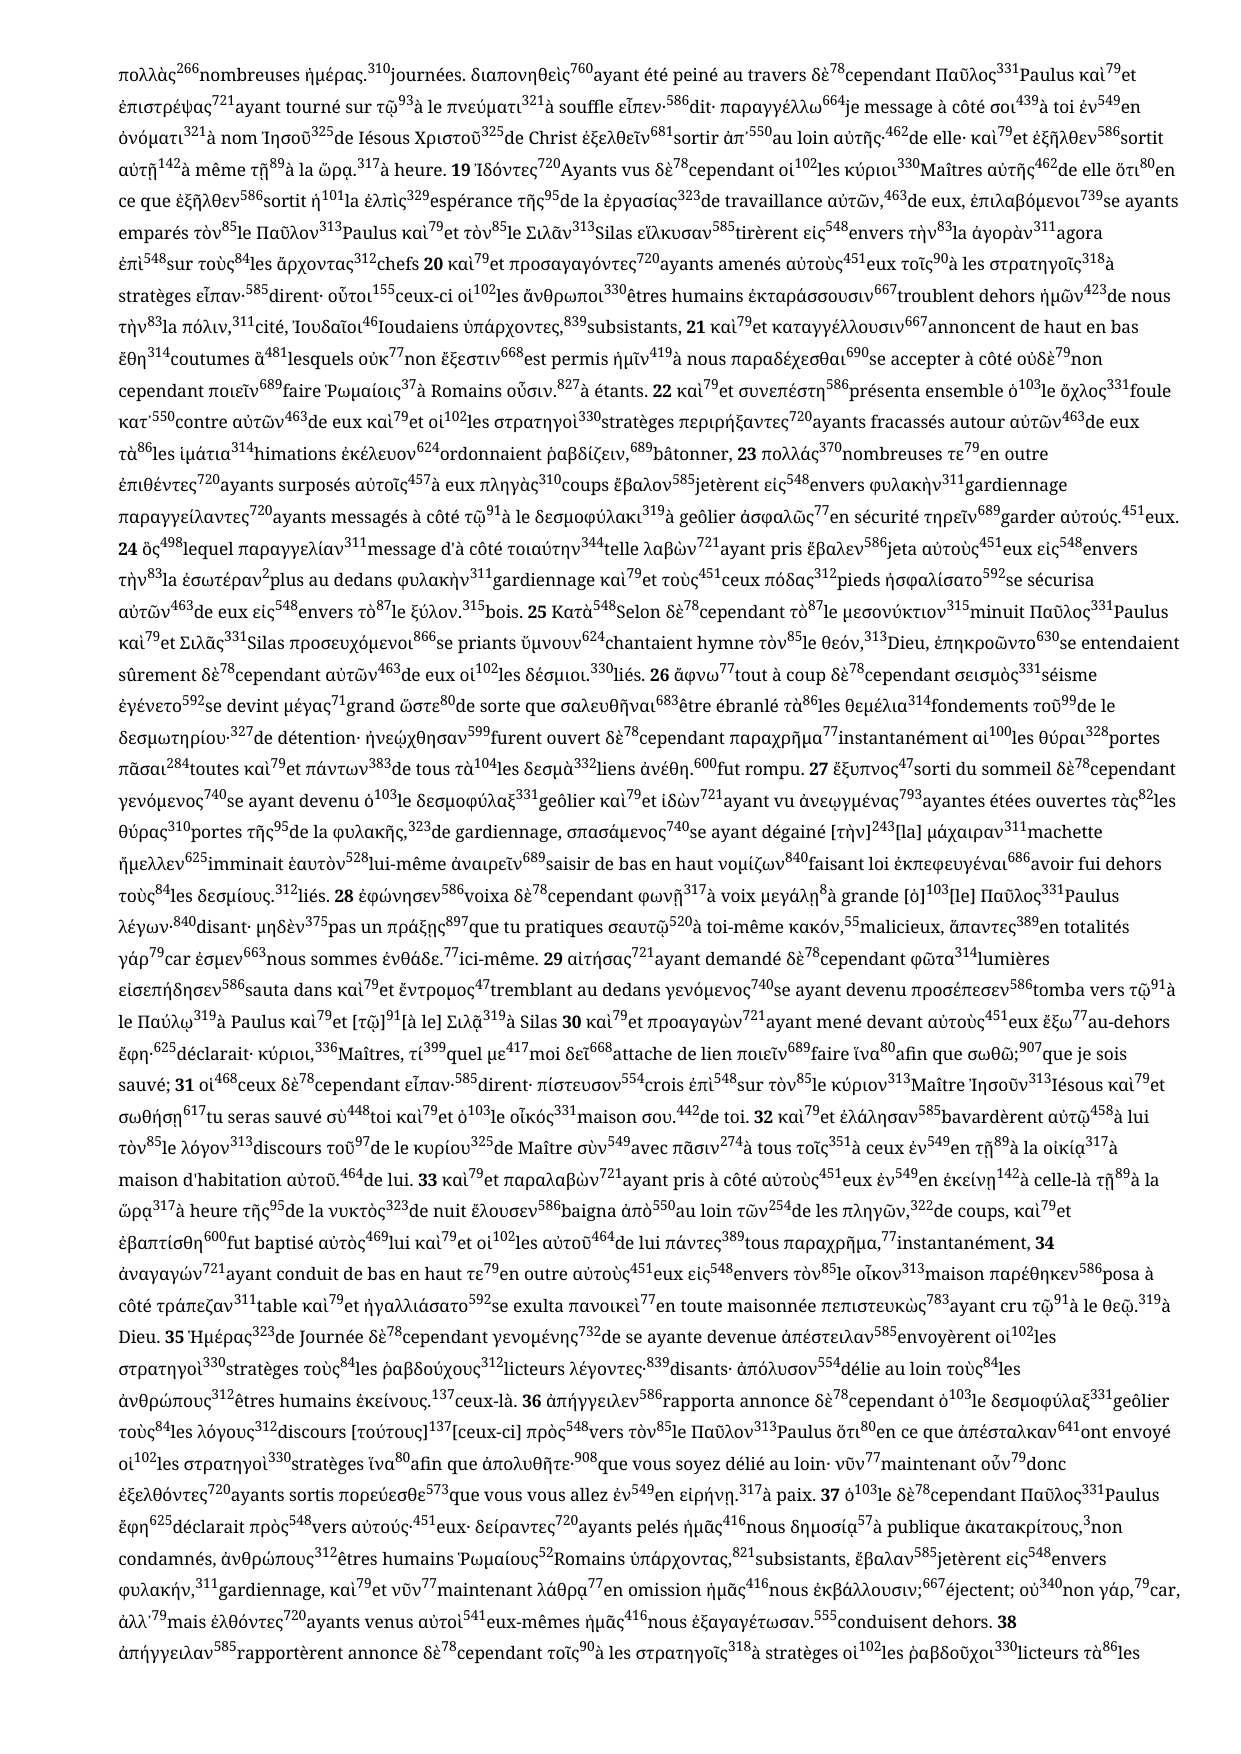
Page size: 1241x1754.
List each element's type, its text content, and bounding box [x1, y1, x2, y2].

text 1 Κατήντησεν586Atteignit à l'encontre δὲ78cependant [καὶ]77[aussi] εἰς548envers Δέρβην311Derbé καὶ79et εἰς548envers Λύστραν.311Lystre. καὶ79et ἰδοὺ306voici μαθητής331disciple τις287un quelconque ἦν625était ἐκεῖ77là ὀνόματι321à nom Τιμόθεος,331Timotheos, υἱὸς331fils γυναικὸς323de femme Ἰουδαίας14de Ioudaienne πιστῆς,14de croyable, πατρὸς325de père δὲ78cependant Ἕλληνος,325de Hellèn, 2 ὃς498lequel ἐμαρτυρεῖτο636était témoigné ὑπὸ550sous τῶν96de les ἐν549en Λύστροις320à Lystre καὶ79et Ἰκονίῳ321à Iconium ἀδελφῶν.324de frères. 3 τοῦτον346celui-ci ἠθέλησεν586voulut ὁ103le Παῦλος331Paulus σὺν549avec αὐτῷ458à lui ἐξελθεῖν,681sortir, καὶ79et λαβὼν721ayant pris περιέτεμεν586circoncit αὐτὸν452lui διὰ548par le fait de τοὺς84les Ἰουδαίους52Ioudaiens τοὺς345ceux ὄντας821étants ἐν549en τοῖς90à les τόποις318à lieux ἐκείνοις·143à ceux-là· ᾔδεισαν658avaient su γὰρ79car ἅπαντες389en totalités ὅτι80en ce que Ἕλλην331Hellèn ὁ103le πατὴρ331père αὐτοῦ464de lui ὑπῆρχεν.625subsistait. 4 Ὡς80Comme δὲ78cependant διεπορεύοντο630se allaient à travers τὰς82les πόλεις,310cités, παρεδίδοσαν624transmettaient αὐτοῖς457à eux φυλάσσειν689gardienner τὰ86les δόγματα314dogmes τὰ347ces κεκριμένα797ayants étés jugés ὑπὸ550sous τῶν96de les ἀποστόλων324de envoyés καὶ79et πρεσβυτέρων64de plus anciens τῶν357de ceux ἐν549en Ἱεροσολύμοις.320à Ierosolymas. 5 Αἱ100Les μὲν77certes οὖν79donc ἐκκλησίαι328églises ἐστερεοῦντο635étaient solidifié τῇ89à la πίστει317à croyance καὶ79et ἐπερίσσευον624surabondaient τῷ91à le ἀριθμῷ319à nombre καθ᾽548selon ἡμέραν.311journée. 6 Διῆλθον585Passèrent à travers δὲ78cependant τὴν83la Φρυγίαν311Phrygie καὶ79et Γαλατικὴν2De Galatie χώραν311région κωλυθέντες759ayants étés empêchés ὑπὸ550sous τοῦ99de le ἁγίου18de saint πνεύματος327de souffle λαλῆσαι681bavarder τὸν85le λόγον313discours ἐν549en τῇ89à la Ἀσίᾳ·317à Asie· 7 ἐλθόντες720ayants venus δὲ78cependant κατὰ548selon τὴν83la Μυσίαν311Mysie ἐπείραζον624mettaient en tentation εἰς548envers τὴν83la Βιθυνίαν311Bithynie πορευθῆναι,683être allé, καὶ79et οὐκ77non εἴασεν586concéda αὐτοὺς451eux τὸ105le πνεῦμα333souffle Ἰησοῦ·325de Iésous· 8 παρελθόντες720ayants passés à côté δὲ78cependant τὴν83la Μυσίαν311Mysie κατέβησαν585descendirent εἰς548envers Τρῳάδα.311Troas. 9 Καὶ79Et ὅραμα333vision διὰ550par [τῆς]95[de la] νυκτὸς323de nuit τῷ91à le Παύλῳ319à Paulus ὤφθη,600fut vu, ἀνὴρ331homme Μακεδών331Macédonien τις287un quelconque ἦν625était ἑστὼς783ayant dressé καὶ79et παρακαλῶν840appelant à côté αὐτὸν452lui καὶ79et λέγων·840disant· διαβὰς721ayant marché à travers εἰς548envers Μακεδονίαν311Macédoine βοήθησον554aide ἡμῖν.419à nous. 10 ὡς80comme δὲ78cependant τὸ87le ὅραμα315vision εἶδεν,586vit, εὐθέως77directement ἐζητήσαμεν581nous cherchâmes ἐξελθεῖν681sortir εἰς548envers Μακεδονίαν311Macédoine συμβιβάζοντες839conciliants ὅτι80en ce que προσκέκληται648s'a appelé auprès ἡμᾶς416nous ὁ103le θεὸς331Dieu εὐαγγελίσασθαι682se évangéliser αὐτούς.451eux. 11 Ἀναχθέντες759Ayants étés conduits de bas en haut δὲ78cependant ἀπὸ550au loin Τρῳάδος323de Troas εὐθυδρομήσαμεν581nous coursâmes droit εἰς548envers Σαμοθρᾴκην,311Samothrace, τῇ350à celle δὲ78cependant ἐπιούσῃ826à survenante εἰς548envers Νέαν2Jeune πόλιν311cité 12 κἀκεῖθεν77et de là εἰς548envers Φιλίππους,312Philippes, ἥτις496laquelle une quelconque ἐστὶν668est πρώτη212première τῆς95de la μερίδος323de portion Μακεδονίας323de Macédoine πόλις,329cité, κολωνία.329colonie. Ἦμεν620Nous étions δὲ78cependant ἐν549en ταύτῃ142à celle-ci τῇ89à la πόλει317à cité διατρίβοντες839grattants à travers ἡμέρας310journées τινάς.266des quelconques. 13 τῇ89à la τε79en outre ἡμέρᾳ317à journée τῶν98de les σαββάτων326de sabbats ἐξήλθομεν581nous sortîmes ἔξω552au-dehors τῆς95de la πύλης323de porche παρὰ548à côté ποταμὸν313fleuve οὗ77où ἐνομίζομεν620nous faisions loi προσευχὴν311prière εἶναι,689être, καὶ79et καθίσαντες720ayants assis ἐλαλοῦμεν620nous bavardions ταῖς88à les συνελθούσαις710à ayantes venues ensemble γυναιξίν.316à femmes. 14 καί79et τις285une quelconque γυνὴ329femme ὀνόματι321à nom Λυδία,329Ludia, πορφυρόπωλις329vendeuse de porphyre πόλεως323de cité Θυατείρων326de Thyatire σεβομένη865se vénérante τὸν85le θεόν,313Dieu, ἤκουεν,625écoutait, ἧς490de laquelle ὁ103le κύριος331Maître διήνοιξεν586entrouvrit τὴν243la καρδίαν311coeur προσέχειν689attenir τοῖς353à ces λαλουμένοις881à étants bavardés ὑπὸ550sous τοῦ97de le Παύλου.325de Paulus. 15 ὡς80comme δὲ78cependant ἐβαπτίσθη600fut baptisé καὶ79et ὁ103le οἶκος331maison αὐτῆς,462de elle, παρεκάλεσεν586appela à côté λέγουσα·838disante· εἰ80si κεκρίκατέ639vous avez jugé με417moi πιστὴν30croyable τῷ91à le κυρίῳ319à Maître εἶναι,689être, εἰσελθόντες720ayants venus à l'intérieur εἰς548envers τὸν85le οἶκόν313maison μου424de moi μένετε·569restez· καὶ79et παρεβιάσατο592se fut violent auprès ἡμᾶς.416nous. 16 Ἐγένετο592Se devint δὲ78cependant πορευομένων860de se allants ἡμῶν423de nous εἰς548envers τὴν83la προσευχὴν311prière παιδίσκην311jeune servante τινὰ267une quelconque ἔχουσαν820ayante πνεῦμα315souffle πύθωνα313pythonisse ὑπαντῆσαι681venir à la rencontre ἡμῖν,419à nous, ἥτις496laquelle une quelconque ἐργασίαν311travaillance πολλὴν267nombreuse παρεῖχεν625fournissait τοῖς90à les κυρίοις318à Maîtres αὐτῆς462de elle μαντευομένη.865se devinante. 17 αὕτη362celle-ci κατακολουθοῦσα838suivante de haut en bas τῷ91à le Παύλῳ319à Paulus καὶ79et ἡμῖν419à nous ἔκραζεν625croassait λέγουσα·838disante· οὗτοι155ceux-ci οἱ102les ἄνθρωποι330êtres humains δοῦλοι330mâles esclaves τοῦ97de le θεοῦ325de Dieu τοῦ97de le ὑψίστου65de très haut εἰσίν,667sont, οἵτινες497lesquels des quelconques καταγγέλλουσιν667annoncent de haut en bas ὑμῖν438à vous ὁδὸν311chemin σωτηρίας.323de sauvetage. 18 τοῦτο348ce-ci δὲ78cependant ἐποίει625faisait ἐπὶ548sur πολλὰς266nombreuses ἡμέρας.310journées. διαπονηθεὶς760ayant été peiné au travers δὲ78cependant Παῦλος331Paulus καὶ79et ἐπιστρέψας721ayant tourné sur τῷ93à le πνεύματι321à souffle εἶπεν·586dit· παραγγέλλω664je message à côté σοι439à toi ἐν549en ὀνόματι321à nom Ἰησοῦ325de Iésous Χριστοῦ325de Christ ἐξελθεῖν681sortir ἀπ᾽550au loin αὐτῆς·462de elle· καὶ79et ἐξῆλθεν586sortit αὐτῇ142à même τῇ89à la ὥρᾳ.317à heure. 19 Ἰδόντες720Ayants vus δὲ78cependant οἱ102les κύριοι330Maîtres αὐτῆς462de elle ὅτι80en ce que ἐξῆλθεν586sortit ἡ101la ἐλπὶς329espérance τῆς95de la ἐργασίας323de travaillance αὐτῶν,463de eux, ἐπιλαβόμενοι739se ayants emparés τὸν85le Παῦλον313Paulus καὶ79et τὸν85le Σιλᾶν313Silas εἵλκυσαν585tirèrent εἰς548envers τὴν83la ἀγορὰν311agora ἐπὶ548sur τοὺς84les ἄρχοντας312chefs 20 καὶ79et προσαγαγόντες720ayants amenés αὐτοὺς451eux τοῖς90à les στρατηγοῖς318à stratèges εἶπαν·585dirent· οὗτοι155ceux-ci οἱ102les ἄνθρωποι330êtres humains ἐκταράσσουσιν667troublent dehors ἡμῶν423de nous τὴν83la πόλιν,311cité, Ἰουδαῖοι46Ioudaiens ὑπάρχοντες,839subsistants, 21 καὶ79et καταγγέλλουσιν667annoncent de haut en bas ἔθη314coutumes ἃ481lesquels οὐκ77non ἔξεστιν668est permis ἡμῖν419à nous παραδέχεσθαι690se accepter à côté οὐδὲ79non cependant ποιεῖν689faire Ῥωμαίοις37à Romains οὖσιν.827à étants. 22 καὶ79et συνεπέστη586présenta ensemble ὁ103le ὄχλος331foule κατ᾽550contre αὐτῶν463de eux καὶ79et οἱ102les στρατηγοὶ330stratèges περιρήξαντες720ayants fracassés autour αὐτῶν463de eux τὰ86les ἱμάτια314himations ἐκέλευον624ordonnaient ῥαβδίζειν,689bâtonner, 23 πολλάς370nombreuses τε79en outre ἐπιθέντες720ayants surposés αὐτοῖς457à eux πληγὰς310coups ἔβαλον585jetèrent εἰς548envers φυλακὴν311gardiennage παραγγείλαντες720ayants messagés à côté τῷ91à le δεσμοφύλακι319à geôlier ἀσφαλῶς77en sécurité τηρεῖν689garder αὐτούς.451eux. 24 ὃς498lequel παραγγελίαν311message d'à côté τοιαύτην344telle λαβὼν721ayant pris ἔβαλεν586jeta αὐτοὺς451eux εἰς548envers τὴν83la ἐσωτέραν2plus au dedans φυλακὴν311gardiennage καὶ79et τοὺς451ceux πόδας312pieds ἠσφαλίσατο592se sécurisa αὐτῶν463de eux εἰς548envers τὸ87le ξύλον.315bois. 25 Κατὰ548Selon δὲ78cependant τὸ87le μεσονύκτιον315minuit Παῦλος331Paulus καὶ79et Σιλᾶς331Silas προσευχόμενοι866se priants ὕμνουν624chantaient hymne τὸν85le θεόν,313Dieu, ἐπηκροῶντο630se entendaient sûrement δὲ78cependant αὐτῶν463de eux οἱ102les δέσμιοι.330liés. 26 ἄφνω77tout à coup δὲ78cependant σεισμὸς331séisme ἐγένετο592se devint μέγας71grand ὥστε80de sorte que σαλευθῆναι683être ébranlé τὰ86les θεμέλια314fondements τοῦ99de le δεσμωτηρίου·327de détention· ἠνεῴχθησαν599furent ouvert δὲ78cependant παραχρῆμα77instantanément αἱ100les θύραι328portes πᾶσαι284toutes καὶ79et πάντων383de tous τὰ104les δεσμὰ332liens ἀνέθη.600fut rompu. 27 ἔξυπνος47sorti du sommeil δὲ78cependant γενόμενος740se ayant devenu ὁ103le δεσμοφύλαξ331geôlier καὶ79et ἰδὼν721ayant vu ἀνεῳγμένας793ayantes étées ouvertes τὰς82les θύρας310portes τῆς95de la φυλακῆς,323de gardiennage, σπασάμενος740se ayant dégainé [τὴν]243[la] μάχαιραν311machette ἤμελλεν625imminait ἑαυτὸν528lui-même ἀναιρεῖν689saisir de bas en haut νομίζων840faisant loi ἐκπεφευγέναι686avoir fui dehors τοὺς84les δεσμίους.312liés. 28 ἐφώνησεν586voixa δὲ78cependant φωνῇ317à voix μεγάλῃ8à grande [ὁ]103[le] Παῦλος331Paulus λέγων·840disant· μηδὲν375pas un πράξῃς897que tu pratiques σεαυτῷ520à toi-même κακόν,55malicieux, ἅπαντες389en totalités γάρ79car ἐσμεν663nous sommes ἐνθάδε.77ici-même. 29 αἰτήσας721ayant demandé δὲ78cependant φῶτα314lumières εἰσεπήδησεν586sauta dans καὶ79et ἔντρομος47tremblant au dedans γενόμενος740se ayant devenu προσέπεσεν586tomba vers τῷ91à le Παύλῳ319à Paulus καὶ79et [τῷ]91[à le] Σιλᾷ319à Silas 30 καὶ79et προαγαγὼν721ayant mené devant αὐτοὺς451eux ἔξω77au-dehors ἔφη·625déclarait· κύριοι,336Maîtres, τί399quel με417moi δεῖ668attache de lien ποιεῖν689faire ἵνα80afin que σωθῶ;907que je sois sauvé; 31 οἱ468ceux δὲ78cependant εἶπαν·585dirent· πίστευσον554crois ἐπὶ548sur τὸν85le κύριον313Maître Ἰησοῦν313Iésous καὶ79et σωθήσῃ617tu seras sauvé σὺ448toi καὶ79et ὁ103le οἶκός331maison σου.442de toi. 32 καὶ79et ἐλάλησαν585bavardèrent αὐτῷ458à lui τὸν85le λόγον313discours τοῦ97de le κυρίου325de Maître σὺν549avec πᾶσιν274à tous τοῖς351à ceux ἐν549en τῇ89à la οἰκίᾳ317à maison d'habitation αὐτοῦ.464de lui. 33 καὶ79et παραλαβὼν721ayant pris à côté αὐτοὺς451eux ἐν549en ἐκείνῃ142à celle-là τῇ89à la ὥρᾳ317à heure τῆς95de la νυκτὸς323de nuit ἔλουσεν586baigna ἀπὸ550au loin τῶν254de les πληγῶν,322de coups, καὶ79et ἐβαπτίσθη600fut baptisé αὐτὸς469lui καὶ79et οἱ102les αὐτοῦ464de lui πάντες389tous παραχρῆμα,77instantanément, 34 ἀναγαγών721ayant conduit de bas en haut τε79en outre αὐτοὺς451eux εἰς548envers τὸν85le οἶκον313maison παρέθηκεν586posa à côté τράπεζαν311table καὶ79et ἠγαλλιάσατο592se exulta πανοικεὶ77en toute maisonnée πεπιστευκὼς783ayant cru τῷ91à le θεῷ.319à Dieu. 35 Ἡμέρας323de Journée δὲ78cependant γενομένης732de se ayante devenue ἀπέστειλαν585envoyèrent οἱ102les στρατηγοὶ330stratèges τοὺς84les ῥαβδούχους312licteurs λέγοντες·839disants· ἀπόλυσον554délie au loin τοὺς84les ἀνθρώπους312êtres humains ἐκείνους.137ceux-là. 36 ἀπήγγειλεν586rapporta annonce δὲ78cependant ὁ103le δεσμοφύλαξ331geôlier τοὺς84les λόγους312discours [τούτους]137[ceux-ci] πρὸς548vers τὸν85le Παῦλον313Paulus ὅτι80en ce que ἀπέσταλκαν641ont envoyé οἱ102les στρατηγοὶ330stratèges ἵνα80afin que ἀπολυθῆτε·908que vous soyez délié au loin· νῦν77maintenant οὖν79donc ἐξελθόντες720ayants sortis πορεύεσθε573que vous vous allez ἐν549en εἰρήνῃ.317à paix. 37 ὁ103le δὲ78cependant Παῦλος331Paulus ἔφη625déclarait πρὸς548vers αὐτούς·451eux· δείραντες720ayants pelés ἡμᾶς416nous δημοσίᾳ57à publique ἀκατακρίτους,3non condamnés, ἀνθρώπους312êtres humains Ῥωμαίους52Romains ὑπάρχοντας,821subsistants, ἔβαλαν585jetèrent εἰς548envers φυλακήν,311gardiennage, καὶ79et νῦν77maintenant λάθρᾳ77en omission ἡμᾶς416nous ἐκβάλλουσιν;667éjectent; οὐ340non γάρ,79car, ἀλλ᾽79mais ἐλθόντες720ayants venus αὐτοὶ541eux-mêmes ἡμᾶς416nous ἐξαγαγέτωσαν.555conduisent dehors. 38 ἀπήγγειλαν585rapportèrent annonce δὲ78cependant τοῖς90à les στρατηγοῖς318à stratèges οἱ102les ῥαβδοῦχοι330licteurs τὰ86les ῥήματα314oraux ταῦτα.139ces-ci. ἐφοβήθησαν599furent effrayé δὲ78cependant ἀκούσαντες720ayants écoutés ὅτι80en ce que Ῥωμαῖοί46Romains εἰσιν,667sont, 39 καὶ79et ἐλθόντες720ayants venus παρεκάλεσαν585appelèrent à côté αὐτοὺς451eux καὶ79et ἐξαγαγόντες720ayants conduits dehors ἠρώτων624interrogeaient ἀπελθεῖν681éloigner ἀπὸ550au loin τῆς95de la πόλεως.323de cité. 40 ἐξελθόντες720ayants sortis δὲ78cependant ἀπὸ550au loin τῆς95de la φυλακῆς323de gardiennage εἰσῆλθον585vinrent à l'intérieur πρὸς548vers τὴν83la Λυδίαν311Ludia καὶ79et ἰδόντες720ayants vus παρεκάλεσαν585appelèrent à côté τοὺς84les ἀδελφοὺς312frères καὶ79et ἐξῆλθαν.585sortirent. [118, 59, 1181, 1665]
